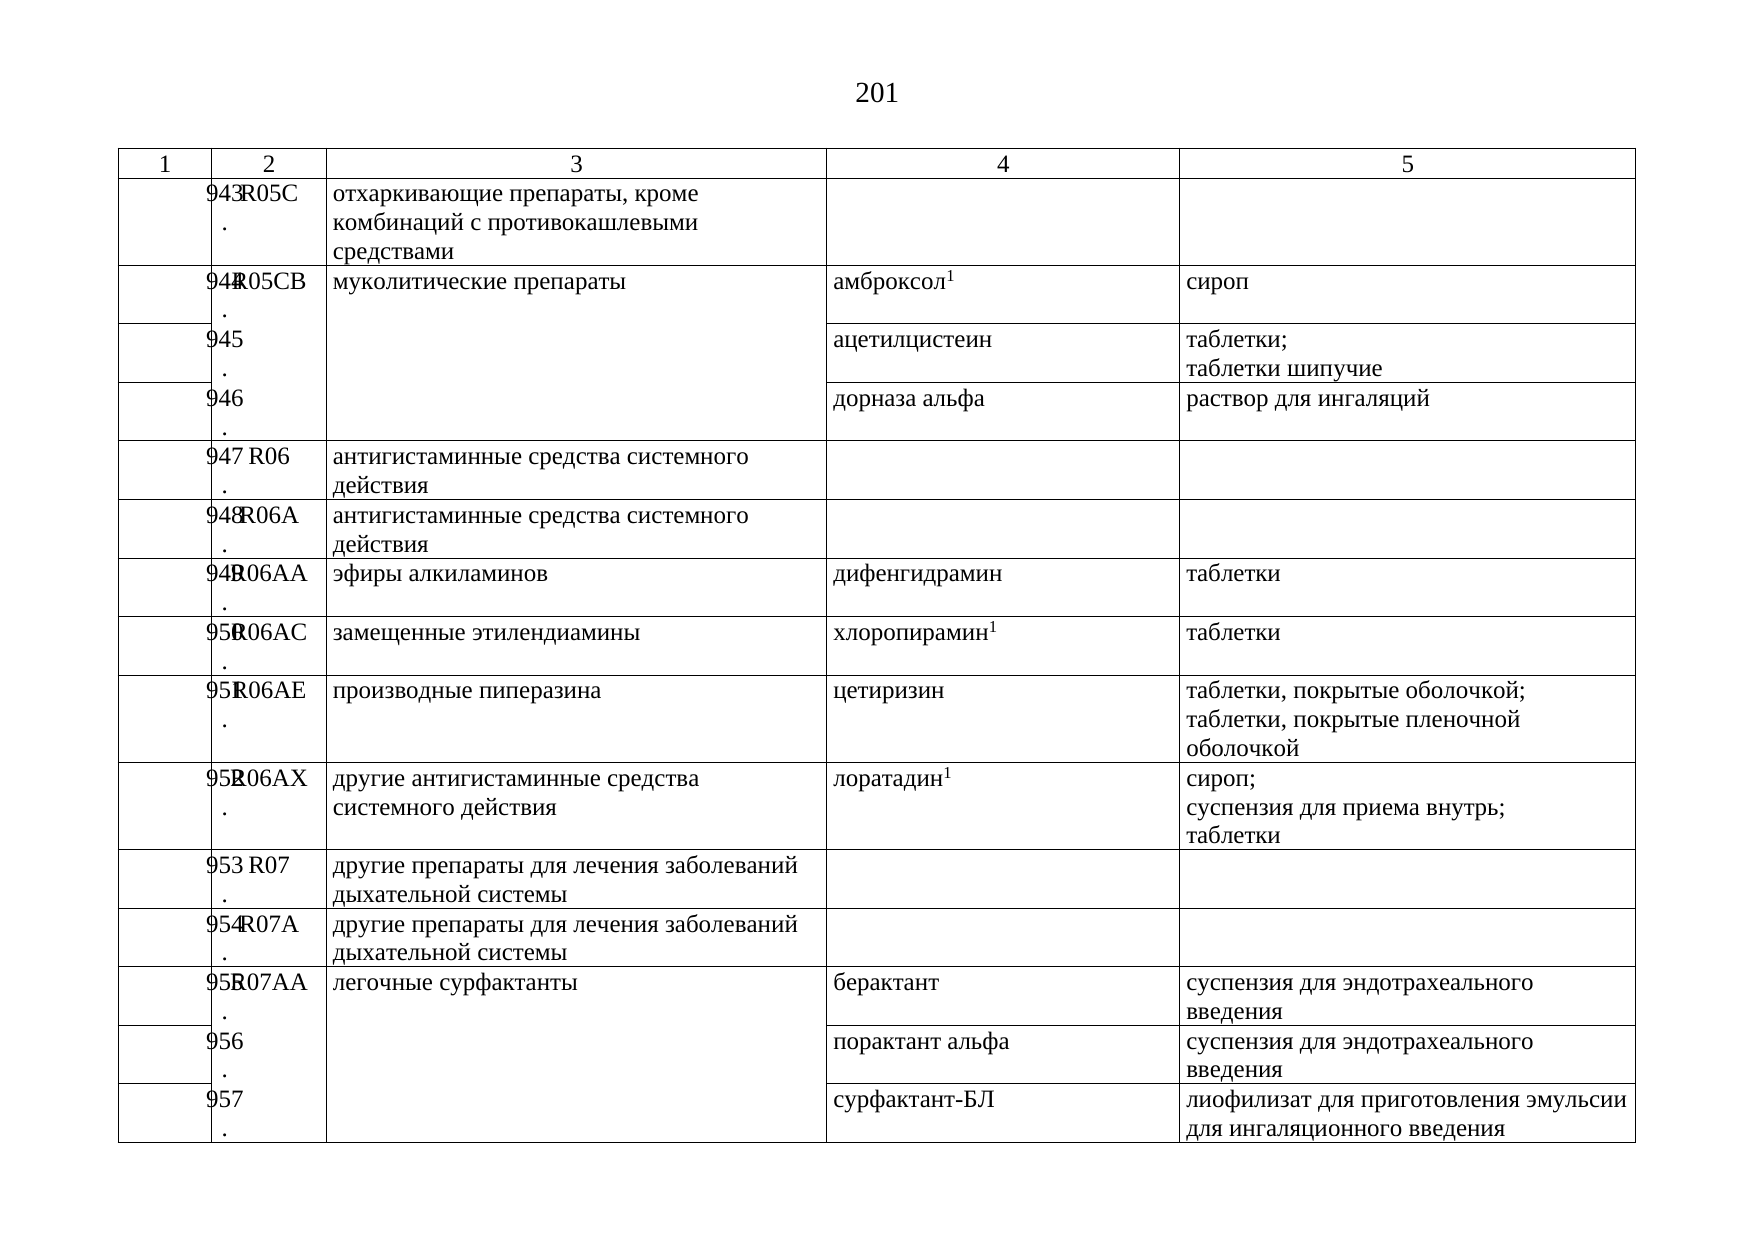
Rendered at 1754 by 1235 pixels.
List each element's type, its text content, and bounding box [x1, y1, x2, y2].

table_cell таблетки, покрытые оболочкой; таблетки, покрытые пленочной оболочкой [1180, 676, 1635, 762]
table_cell [119, 1084, 211, 1142]
table_cell [1180, 850, 1635, 908]
table_header 3 [327, 149, 826, 177]
table_cell суспензия для эндотрахеального введения [1180, 1026, 1635, 1083]
table_cell эфиры алкиламинов [327, 559, 826, 616]
table_cell [327, 1083, 826, 1142]
table_cell R06AА [212, 559, 326, 616]
table_header 5 [1180, 149, 1635, 177]
table_cell сироп; суспензия для приема внутрь; таблетки [1180, 763, 1635, 849]
table_cell цетиризин [827, 676, 1179, 762]
table_cell [119, 559, 211, 616]
table_cell R06AX [212, 763, 326, 849]
table_cell [119, 383, 211, 440]
table_cell R05C [212, 179, 326, 265]
table_cell R07AA [212, 967, 326, 1025]
table_cell производные пиперазина [327, 676, 826, 762]
table_cell сурфактант-БЛ [827, 1084, 1179, 1142]
table_cell антигистаминные средства системного действия [327, 441, 826, 499]
table_cell таблетки [1180, 559, 1635, 616]
table_cell R07 [212, 850, 326, 908]
table_cell R05CB [212, 266, 326, 440]
table_cell отхаркивающие препараты, кроме комбинаций с противокашлевыми средствами [327, 179, 826, 265]
table_cell [1180, 500, 1635, 557]
table_cell ацетилцистеин [827, 324, 1179, 382]
table_cell амброксол1 [827, 266, 1179, 323]
table_cell [119, 850, 211, 908]
table_cell [119, 617, 211, 674]
table_cell [119, 909, 211, 966]
table_cell R06A [212, 500, 326, 557]
table_cell [212, 1025, 326, 1083]
table_cell хлоропирамин1 [827, 617, 1179, 674]
table_cell [212, 1083, 326, 1142]
table_cell [327, 1025, 826, 1083]
table_cell [1180, 909, 1635, 966]
table_cell лоратадин1 [827, 763, 1179, 849]
table_cell [119, 266, 211, 323]
table_cell [119, 324, 211, 382]
table_cell [119, 763, 211, 849]
table_cell лиофилизат для приготовления эмульсии для ингаляционного введения [1180, 1084, 1635, 1142]
table_cell [119, 500, 211, 557]
table_cell [1180, 179, 1635, 265]
table_cell антигистаминные средства системного действия [327, 500, 826, 557]
table_cell другие препараты для лечения заболеваний дыхательной системы [327, 909, 826, 966]
table_cell R06AС [212, 617, 326, 674]
table_cell [827, 850, 1179, 908]
table_cell [827, 441, 1179, 499]
table_cell [119, 1026, 211, 1083]
table_cell суспензия для эндотрахеального введения [1180, 967, 1635, 1025]
table_header 2 [212, 149, 326, 177]
table_header 1 [119, 149, 211, 177]
table_cell [119, 967, 211, 1025]
table_cell [1180, 441, 1635, 499]
table_cell другие препараты для лечения заболеваний дыхательной системы [327, 850, 826, 908]
table_cell R07A [212, 909, 326, 966]
table_cell муколитические препараты [327, 266, 826, 440]
table_cell сироп [1180, 266, 1635, 323]
table_cell легочные сурфактанты [327, 967, 826, 1025]
table_cell дифенгидрамин [827, 559, 1179, 616]
table_cell раствор для ингаляций [1180, 383, 1635, 440]
table_cell [119, 179, 211, 265]
table_cell таблетки; таблетки шипучие [1180, 324, 1635, 382]
table_cell [119, 441, 211, 499]
table_cell R06AE [212, 676, 326, 762]
table_cell [827, 179, 1179, 265]
table_cell [119, 676, 211, 762]
table_cell другие антигистаминные средства системного действия [327, 763, 826, 849]
table_cell дорназа альфа [827, 383, 1179, 440]
table_cell порактант альфа [827, 1026, 1179, 1083]
table_cell R06 [212, 441, 326, 499]
table_cell таблетки [1180, 617, 1635, 674]
table_cell [827, 500, 1179, 557]
table_header 4 [827, 149, 1179, 177]
table_cell берактант [827, 967, 1179, 1025]
table_cell замещенные этилендиамины [327, 617, 826, 674]
table_cell [827, 909, 1179, 966]
